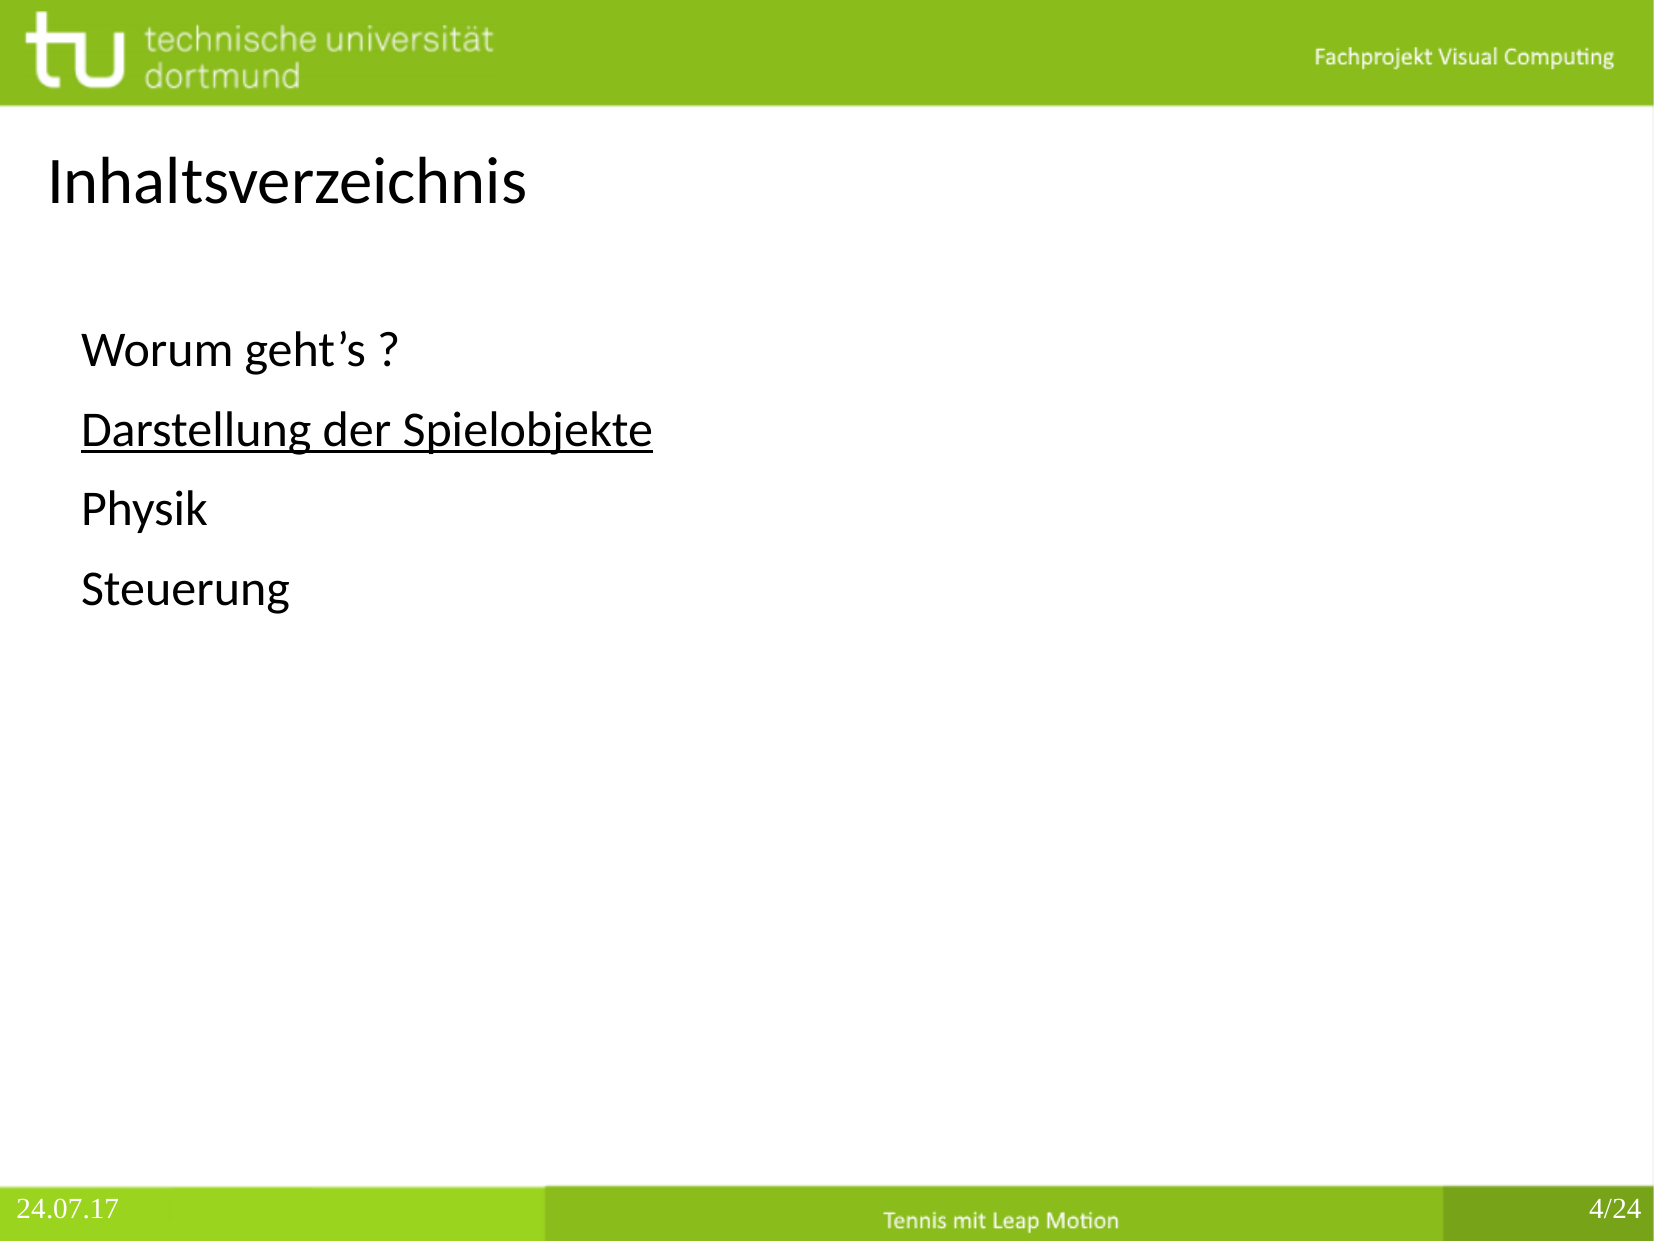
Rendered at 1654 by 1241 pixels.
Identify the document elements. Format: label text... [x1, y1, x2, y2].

picture [0, 0, 1654, 1241]
list Inhaltsverzeichnis Worum geht’s ? Darstellung der Spielobjekte Physik Steuerung [47, 153, 1536, 1180]
